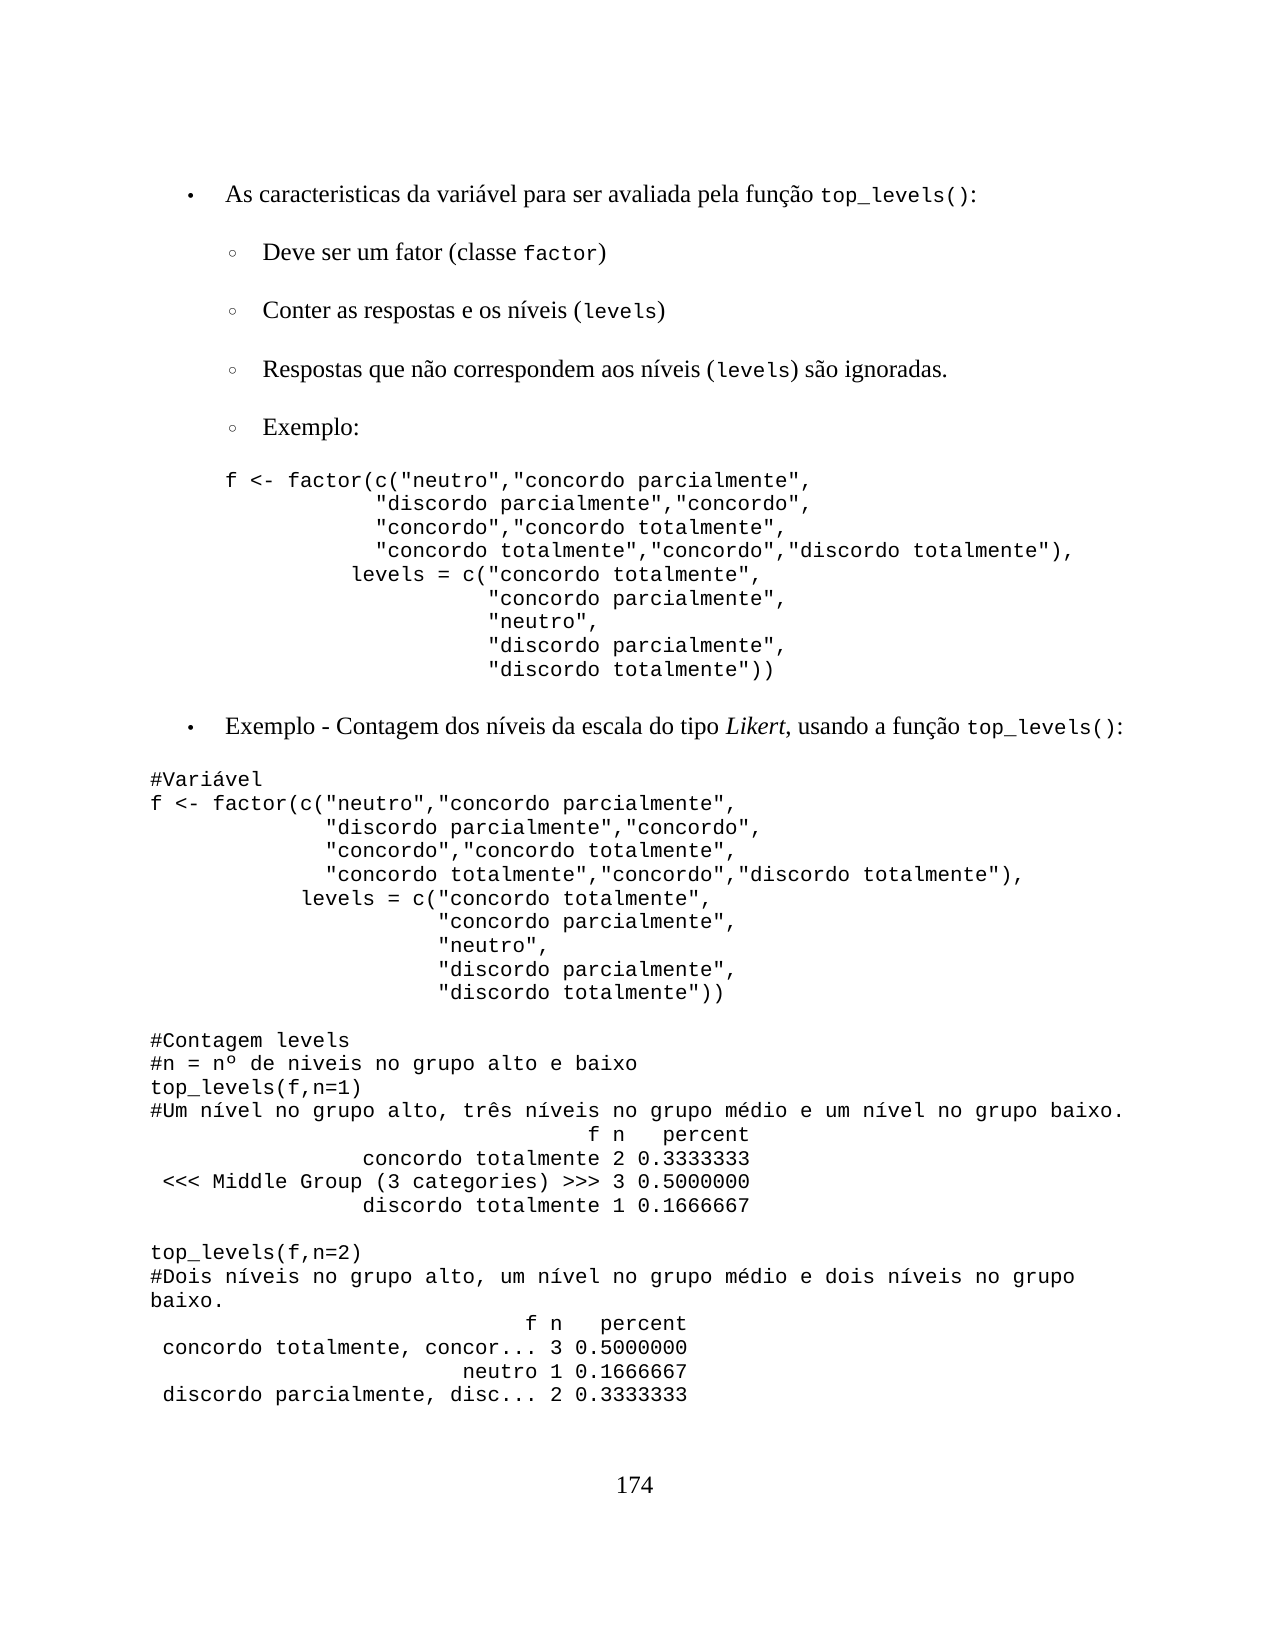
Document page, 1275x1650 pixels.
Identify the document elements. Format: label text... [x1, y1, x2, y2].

list Respostas que não correspondem aos níveis (levels) são ignoradas. [225, 354, 1125, 412]
list Conter as respostas e os níveis (levels) [225, 295, 1125, 354]
list f <- factor(c("neutro","concordo parcialmente", [187, 469, 1125, 493]
text #Variável [150, 769, 1125, 793]
list "discordo parcialmente", [187, 635, 1125, 659]
text levels = c("concordo totalmente", [150, 888, 1125, 911]
text f n percent [150, 1313, 1125, 1337]
text #n = nº de niveis no grupo alto e baixo [150, 1053, 1125, 1077]
text f n percent [150, 1124, 1125, 1148]
text <<< Middle Group (3 categories) >>> 3 0.5000000 [150, 1171, 1125, 1195]
text f <- factor(c("neutro","concordo parcialmente", [150, 793, 1125, 817]
text "discordo totalmente")) [150, 982, 1125, 1006]
list "neutro", [187, 611, 1125, 635]
list "concordo totalmente","concordo","discordo totalmente"), [187, 541, 1125, 564]
text #Contagem levels [150, 1029, 1125, 1053]
text "concordo totalmente","concordo","discordo totalmente"), [150, 864, 1125, 888]
text top_levels(f,n=2) [150, 1242, 1125, 1266]
text concordo totalmente, concor... 3 0.5000000 [150, 1337, 1125, 1361]
text "neutro", [150, 935, 1125, 959]
list "discordo parcialmente","concordo", [187, 493, 1125, 517]
text discordo totalmente 1 0.1666667 [150, 1195, 1125, 1219]
text concordo totalmente 2 0.3333333 [150, 1148, 1125, 1171]
list Exemplo - Contagem dos níveis da escala do tipo Likert, usando a função top_levels(): [187, 711, 1125, 769]
list Exemplo: [225, 412, 1125, 469]
text "discordo parcialmente","concordo", [150, 817, 1125, 840]
text #Dois níveis no grupo alto, um nível no grupo médio e dois níveis no grupo baixo. [150, 1266, 1125, 1313]
list Deve ser um fator (classe factor) [225, 237, 1125, 295]
text "discordo parcialmente", [150, 959, 1125, 982]
text discordo parcialmente, disc... 2 0.3333333 [150, 1384, 1125, 1408]
list As caracteristicas da variável para ser avaliada pela função top_levels(): [187, 179, 1125, 237]
text #Um nível no grupo alto, três níveis no grupo médio e um nível no grupo baixo. [150, 1101, 1125, 1124]
list [225, 150, 1125, 179]
list levels = c("concordo totalmente", [187, 564, 1125, 588]
list "discordo totalmente")) [187, 659, 1125, 682]
list "concordo parcialmente", [187, 588, 1125, 611]
text top_levels(f,n=1) [150, 1077, 1125, 1101]
text "concordo","concordo totalmente", [150, 840, 1125, 864]
list "concordo","concordo totalmente", [187, 517, 1125, 541]
text neutro 1 0.1666667 [150, 1361, 1125, 1384]
text "concordo parcialmente", [150, 911, 1125, 935]
